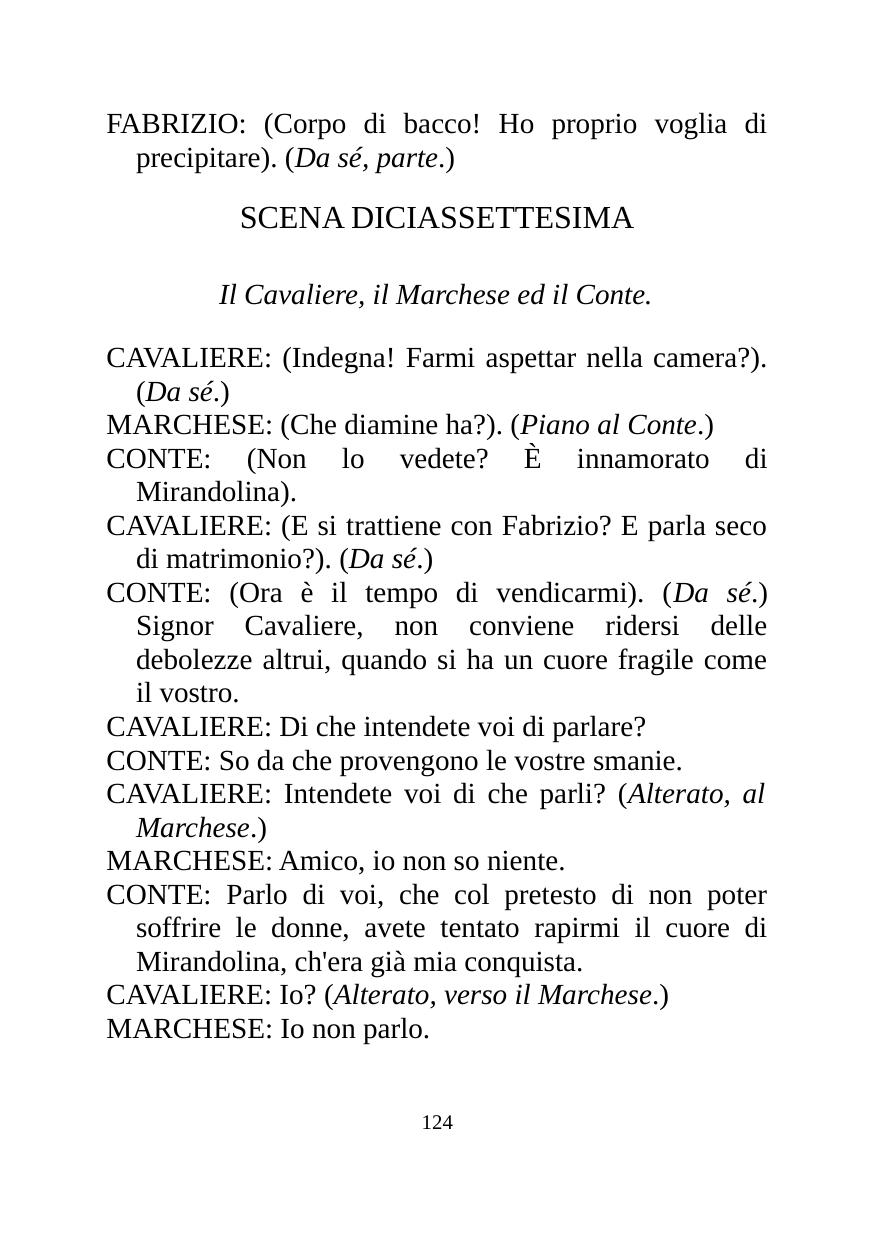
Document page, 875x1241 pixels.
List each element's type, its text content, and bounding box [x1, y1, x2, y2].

text MARCHESE: Amico, io non so niente. [106, 843, 768, 877]
text CAVALIERE: (Indegna! Farmi aspettar nella camera?). (Da sé.) [106, 340, 768, 407]
text CAVALIERE: Intendete voi di che parli? (Alterato, al Marchese.) [106, 776, 768, 843]
text CAVALIERE: Io? (Alterato, verso il Marchese.) [106, 977, 768, 1011]
text Il Cavaliere, il Marchese ed il Conte. [106, 277, 768, 311]
text FABRIZIO: (Corpo di bacco! Ho proprio voglia di precipitare). (Da sé, parte.) [106, 106, 768, 173]
text CONTE: (Ora è il tempo di vendicarmi). (Da sé.) Signor Cavaliere, non conviene ridersi delle debolezze altrui, quando si ha un cuore fragile come il vostro. [106, 575, 768, 709]
text CONTE: (Non lo vedete? È innamorato di Mirandolina). [106, 441, 768, 508]
text CAVALIERE: (E si trattiene con Fabrizio? E parla seco di matrimonio?). (Da sé.) [106, 508, 768, 575]
text CONTE: Parlo di voi, che col pretesto di non poter soffrire le donne, avete tentato rapirmi il cuore di Mirandolina, ch'era già mia conquista. [106, 877, 768, 977]
text CAVALIERE: Di che intendete voi di parlare? [106, 709, 768, 743]
text CONTE: So da che provengono le vostre smanie. [106, 743, 768, 776]
subtitle SCENA DICIASSETTESIMA [106, 198, 768, 235]
text MARCHESE: Io non parlo. [106, 1011, 768, 1044]
text MARCHESE: (Che diamine ha?). (Piano al Conte.) [106, 407, 768, 441]
